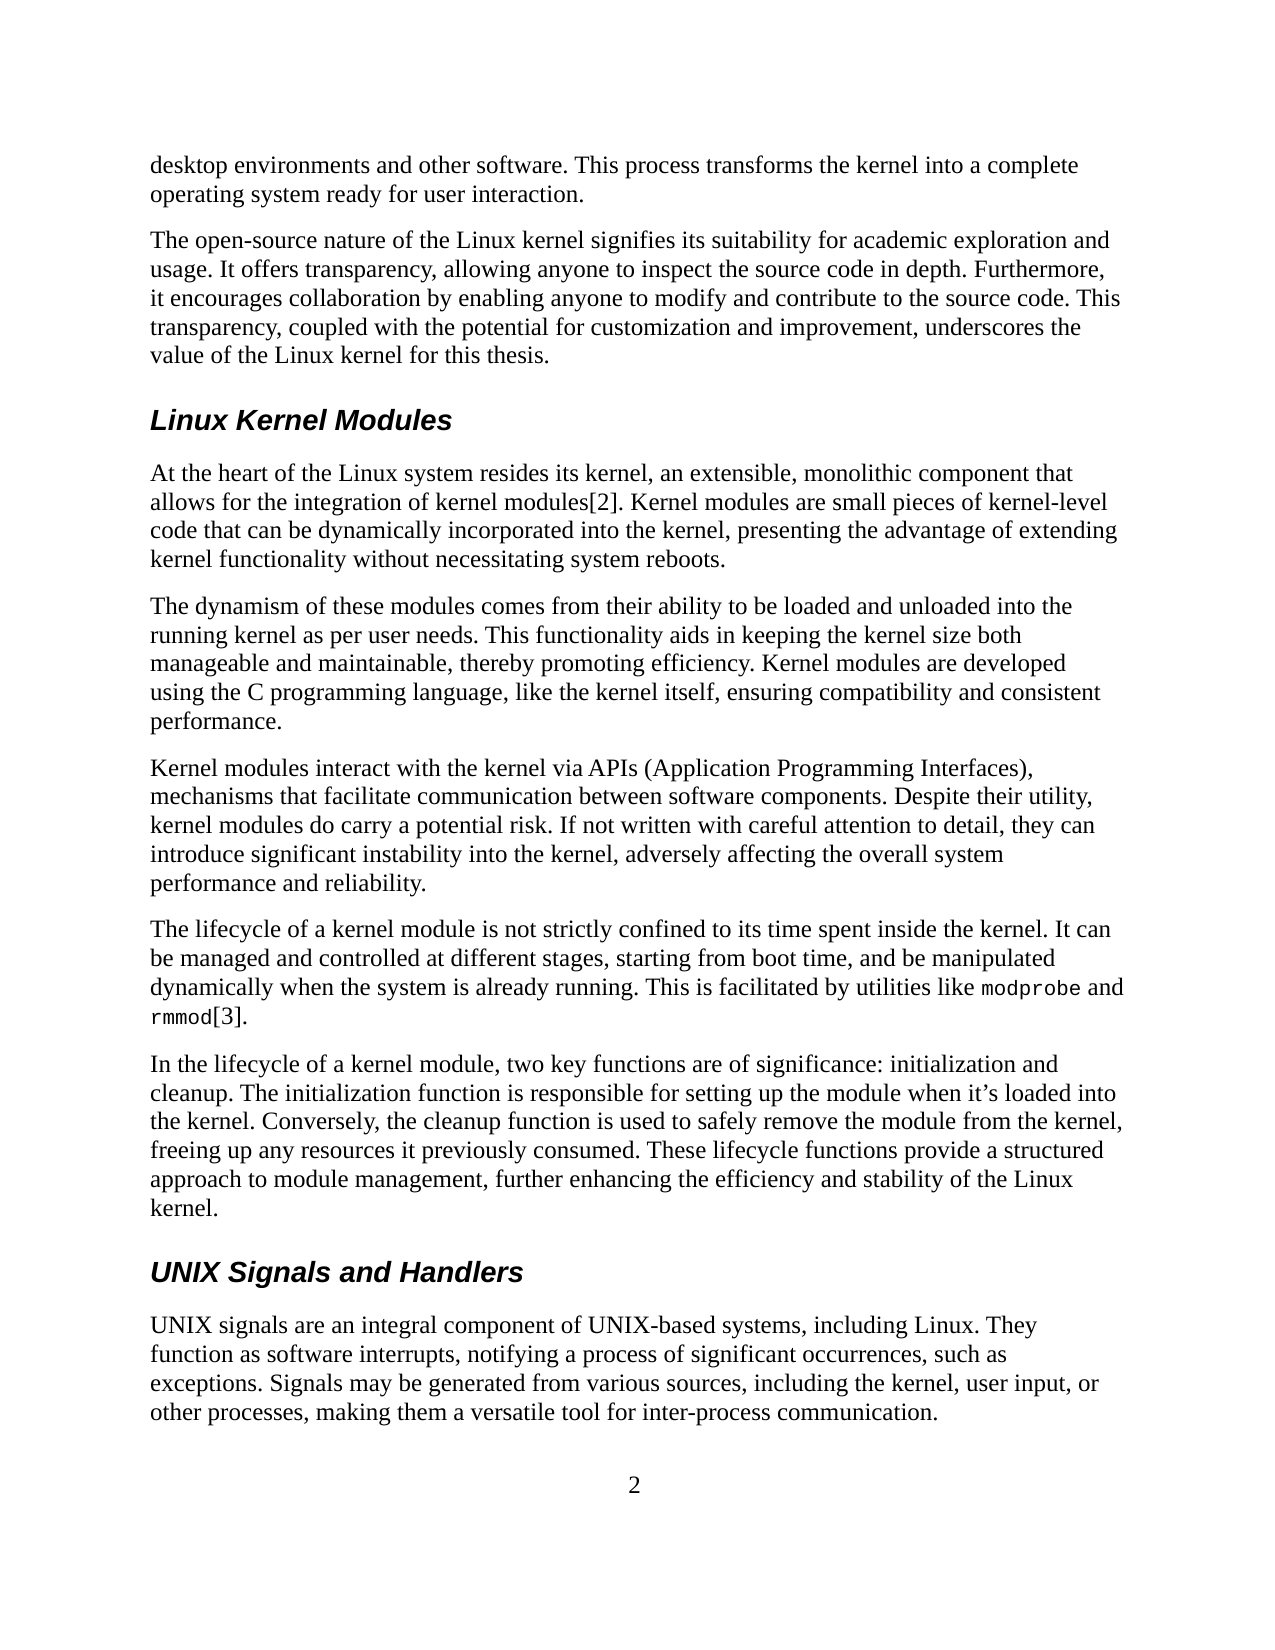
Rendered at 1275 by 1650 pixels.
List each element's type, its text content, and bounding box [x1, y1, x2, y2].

text Kernel modules interact with the kernel via APIs (Application Programming Interfaces), mechanisms that facilitate communication between software components. Despite their utility, kernel modules do carry a potential risk. If not written with careful attention to detail, they can introduce significant instability into the kernel, adversely affecting the overall system performance and reliability. [150, 753, 1125, 896]
text At the heart of the Linux system resides its kernel, an extensible, monolithic component that allows for the integration of kernel modules[2]. Kernel modules are small pieces of kernel-level code that can be dynamically incorporated into the kernel, presenting the advantage of extending kernel functionality without necessitating system reboots. [150, 458, 1125, 573]
text UNIX signals are an integral component of UNIX-based systems, including Linux. They function as software interrupts, notifying a process of significant occurrences, such as exceptions. Signals may be generated from various sources, including the kernel, user input, or other processes, making them a versatile tool for inter-process communication. [150, 1310, 1125, 1425]
subtitle UNIX Signals and Handlers [150, 1255, 1125, 1289]
subtitle Linux Kernel Modules [150, 403, 1125, 437]
text In the lifecycle of a kernel module, two key functions are of significance: initialization and cleanup. The initialization function is responsible for setting up the module when it’s loaded into the kernel. Conversely, the cleanup function is used to safely remove the module from the kernel, freeing up any resources it previously consumed. These lifecycle functions provide a structured approach to module management, further enhancing the efficiency and stability of the Linux kernel. [150, 1049, 1125, 1221]
text desktop environments and other software. This process transforms the kernel into a complete operating system ready for user interaction. [150, 150, 1125, 207]
text The dynamism of these modules comes from their ability to be loaded and unloaded into the running kernel as per user needs. This functionality aids in keeping the kernel size both manageable and maintainable, thereby promoting efficiency. Kernel modules are developed using the C programming language, like the kernel itself, ensuring compatibility and consistent performance. [150, 591, 1125, 735]
text The lifecycle of a kernel module is not strictly confined to its time spent inside the kernel. It can be managed and controlled at different stages, starting from boot time, and be manipulated dynamically when the system is already running. This is facilitated by utilities like modprobe and rmmod[3]. [150, 914, 1125, 1031]
text The open-source nature of the Linux kernel signifies its suitability for academic exploration and usage. It offers transparency, allowing anyone to inspect the source code in depth. Furthermore, it encourages collaboration by enabling anyone to modify and contribute to the source code. This transparency, coupled with the potential for customization and improvement, underscores the value of the Linux kernel for this thesis. [150, 225, 1125, 369]
